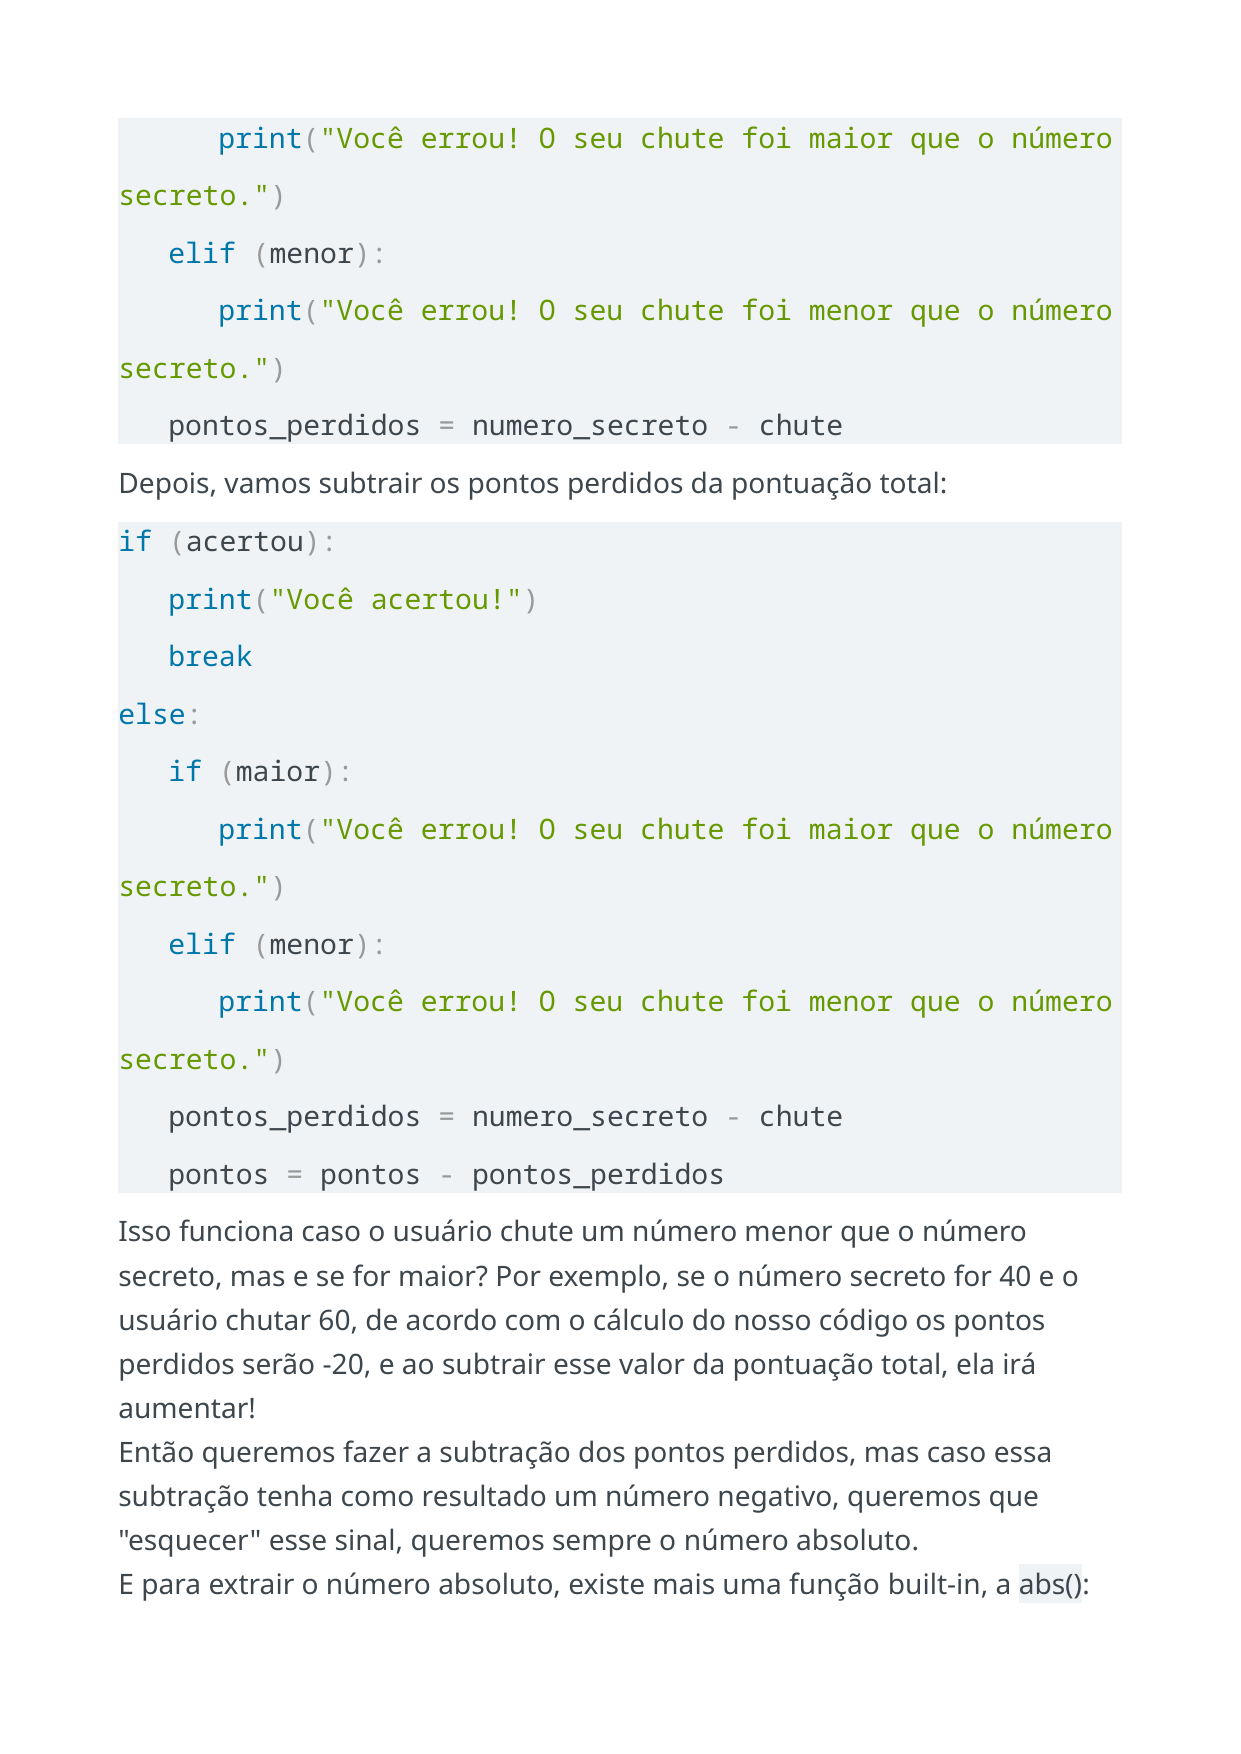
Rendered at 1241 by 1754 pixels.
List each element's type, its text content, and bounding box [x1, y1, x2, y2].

text if (acertou): [118, 522, 1122, 560]
text if (maior): [118, 752, 1122, 790]
text pontos_perdidos = numero_secreto - chute [118, 1097, 1122, 1135]
text print("Você errou! O seu chute foi maior que o número secreto.") [118, 809, 1122, 905]
text Depois, vamos subtrair os pontos perdidos da pontuação total: [118, 463, 1122, 501]
text pontos_perdidos = numero_secreto - chute [118, 406, 1122, 444]
text print("Você errou! O seu chute foi maior que o número secreto.") [118, 118, 1122, 214]
text print("Você acertou!") [118, 579, 1122, 618]
text Então queremos fazer a subtração dos pontos perdidos, mas caso essa subtração tenha como resultado um número negativo, queremos que "esquecer" esse sinal, queremos sempre o número absoluto. [118, 1432, 1122, 1558]
text Isso funciona caso o usuário chute um número menor que o número secreto, mas e se for maior? Por exemplo, se o número secreto for 40 e o usuário chutar 60, de acordo com o cálculo do nosso código os pontos perdidos serão -20, e ao subtrair esse valor da pontuação total, ela irá aumentar! [118, 1212, 1122, 1426]
text print("Você errou! O seu chute foi menor que o número secreto.") [118, 982, 1122, 1078]
text else: [118, 694, 1122, 733]
text pontos = pontos - pontos_perdidos [118, 1154, 1122, 1193]
text break [118, 637, 1122, 675]
text print("Você errou! O seu chute foi menor que o número secreto.") [118, 291, 1122, 386]
text E para extrair o número absoluto, existe mais uma função built-in, a abs(): [118, 1564, 1122, 1603]
text elif (menor): [118, 924, 1122, 963]
text elif (menor): [118, 233, 1122, 271]
